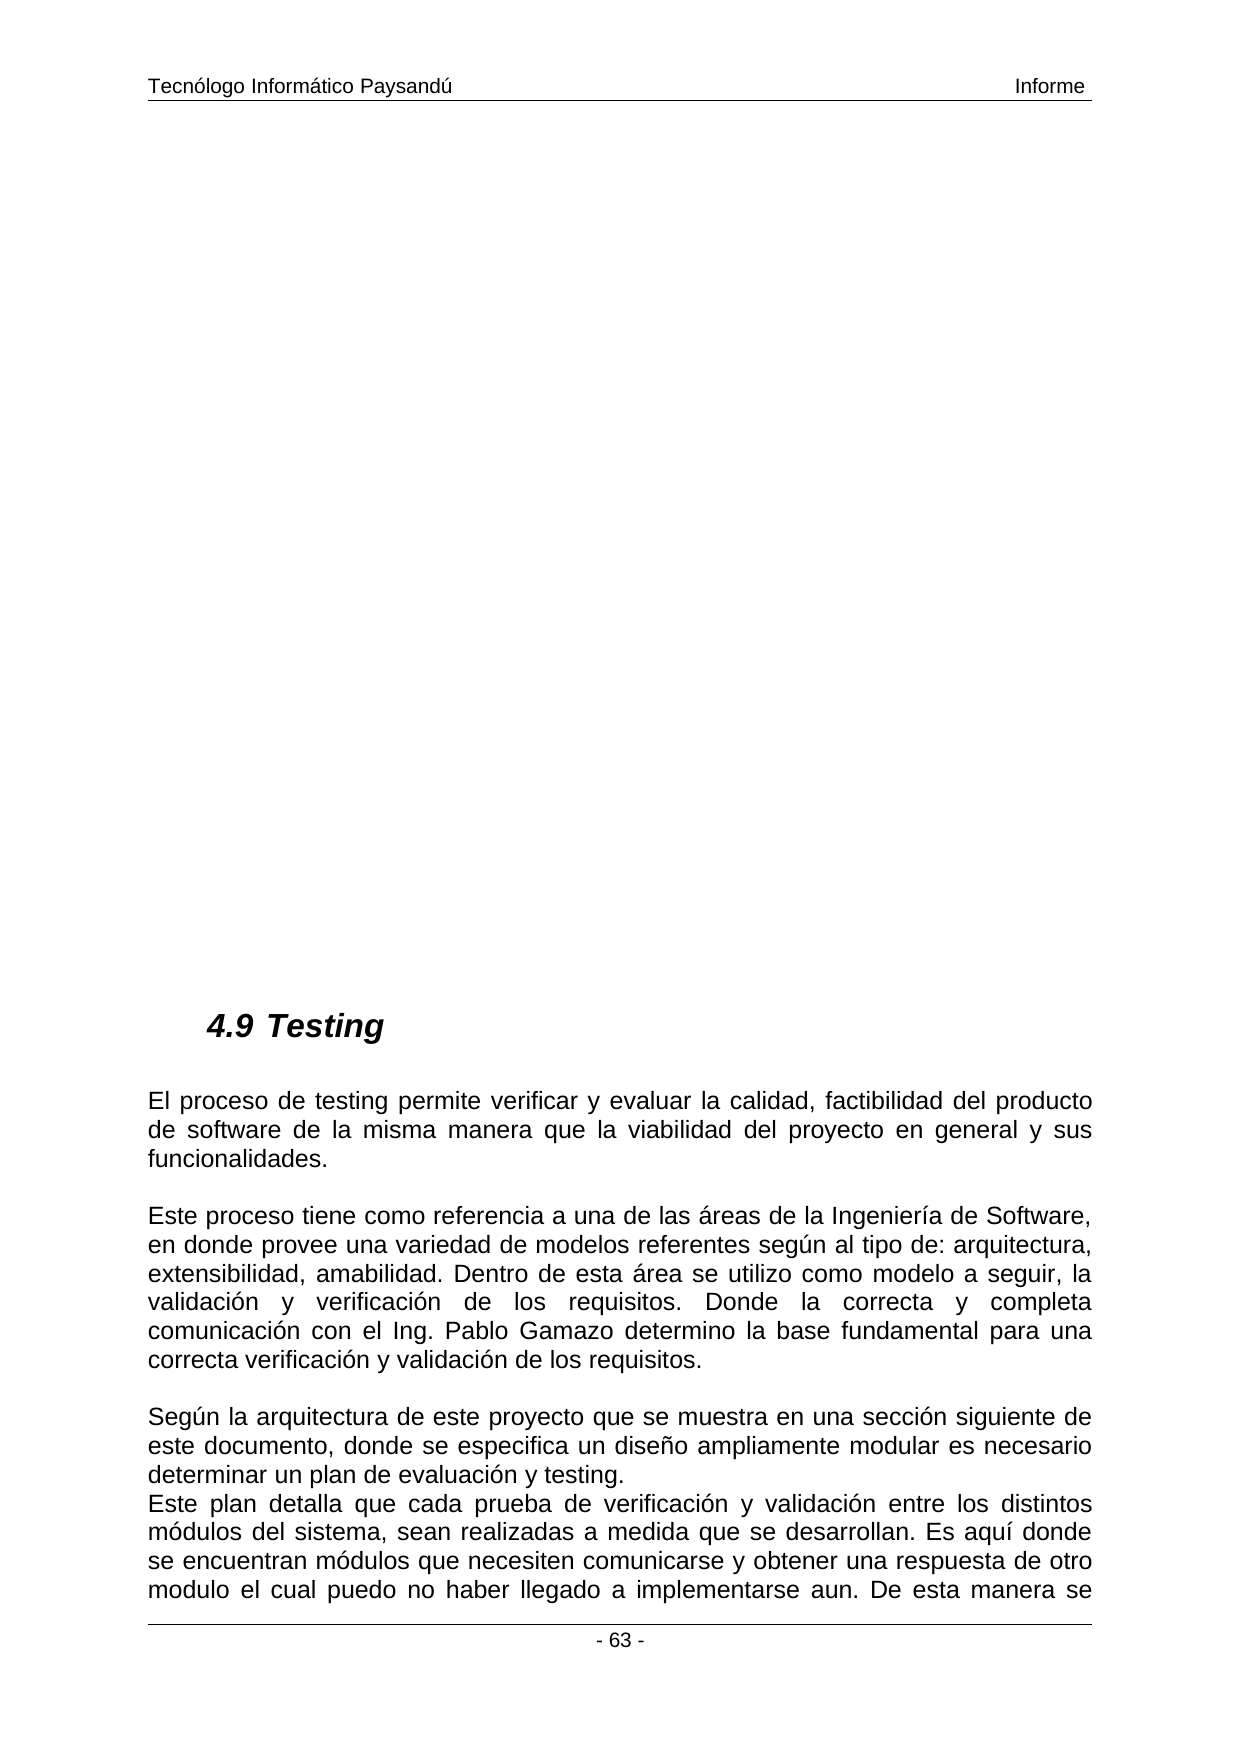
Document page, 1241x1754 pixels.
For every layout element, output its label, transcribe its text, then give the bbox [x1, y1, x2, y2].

text Este proceso tiene como referencia a una de las áreas de la Ingeniería de Software, en donde provee una variedad de modelos referentes según al tipo de: arquitectura, extensibilidad, amabilidad. Dentro de esta área se utilizo como modelo a seguir, la validación y verificación de los requisitos. Donde la correcta y completa comunicación con el Ing. Pablo Gamazo determino la base fundamental para una correcta verificación y validación de los requisitos. [148, 1201, 1092, 1374]
text El proceso de testing permite verificar y evaluar la calidad, factibilidad del producto de software de la misma manera que la viabilidad del proyecto en general y sus funcionalidades. [148, 1086, 1092, 1172]
text Según la arquitectura de este proyecto que se muestra en una sección siguiente de este documento, donde se especifica un diseño ampliamente modular es necesario determinar un plan de evaluación y testing. [148, 1402, 1092, 1489]
subtitle Testing [207, 1006, 1092, 1045]
text Este plan detalla que cada prueba de verificación y validación entre los distintos módulos del sistema, sean realizadas a medida que se desarrollan. Es aquí donde se encuentran módulos que necesiten comunicarse y obtener una respuesta de otro modulo el cual puedo no haber llegado a implementarse aun. De esta manera se [148, 1489, 1092, 1604]
